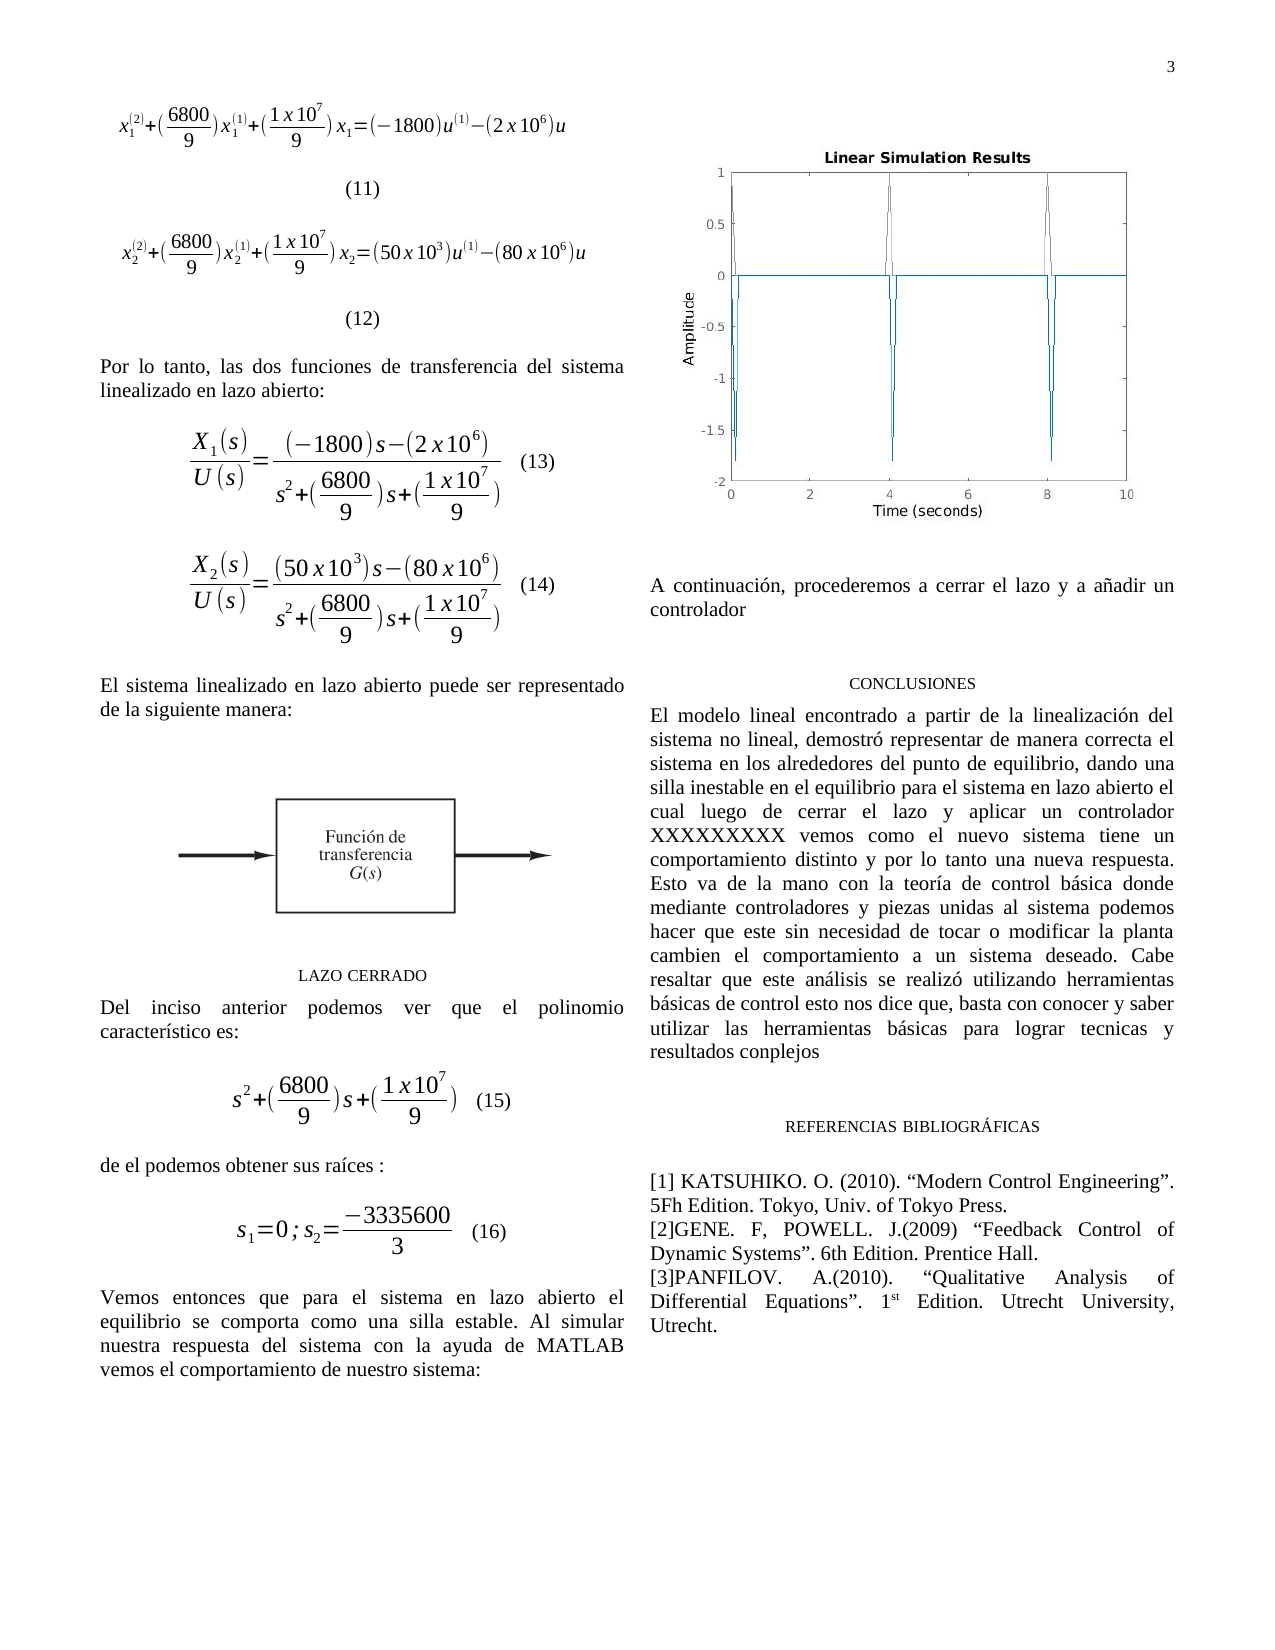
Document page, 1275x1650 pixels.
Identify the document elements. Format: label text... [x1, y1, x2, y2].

text El modelo lineal encontrado a partir de la linealización del sistema no lineal, demostró representar de manera correcta el sistema en los alrededores del punto de equilibrio, dando una silla inestable en el equilibrio para el sistema en lazo abierto el cual luego de cerrar el lazo y aplicar un controlador XXXXXXXXX vemos como el nuevo sistema tiene un comportamiento distinto y por lo tanto una nueva respuesta. Esto va de la mano con la teoría de control básica donde mediante controladores y piezas unidas al sistema podemos hacer que este sin necesidad de tocar o modificar la planta cambien el comportamiento a un sistema deseado. Cabe resaltar que este análisis se realizó utilizando herramientas básicas de control esto nos dice que, basta con conocer y saber utilizar las herramientas básicas para lograr tecnicas y resultados conplejos [650, 703, 1175, 1063]
text de el podemos obtener sus raíces : [100, 1153, 625, 1177]
text [3]PANFILOV. A.(2010). “Qualitative Analysis of Differential Equations”. 1st Edition. Utrecht University, Utrecht. [650, 1265, 1175, 1337]
text El sistema linealizado en lazo abierto puede ser representado de la siguiente manera: [100, 673, 625, 721]
text (14) [100, 549, 625, 648]
text (12) [100, 306, 625, 330]
text Por lo tanto, las dos funciones de transferencia del sistema linealizado en lazo abierto: [100, 354, 625, 402]
picture [169, 781, 556, 921]
subtitle lazo cerrado [100, 962, 625, 986]
text [2]GENE. F, POWELL. J.(2009) “Feedback Control of Dynamic Systems”. 6th Edition. Prentice Hall. [650, 1217, 1175, 1265]
text [1] KATSUHIKO. O. (2010). “Modern Control Engineering”. 5Fh Edition. Tokyo, Univ. of Tokyo Press. [650, 1169, 1175, 1217]
picture [650, 124, 1175, 525]
text A continuación, procederemos a cerrar el lazo y a añadir un controlador [650, 573, 1175, 621]
text Vemos entonces que para el sistema en lazo abierto el equilibrio se comporta como una silla estable. Al simular nuestra respuesta del sistema con la ayuda de MATLAB vemos el comportamiento de nuestro sistema: [100, 1284, 625, 1381]
text (15) [100, 1067, 625, 1129]
text (16) [100, 1202, 625, 1261]
text Del inciso anterior podemos ver que el polinomio característico es: [100, 995, 625, 1043]
subtitle conclusiones [650, 670, 1175, 694]
text (11) [100, 176, 625, 200]
text (13) [100, 426, 625, 525]
subtitle referencias bibliográficas [650, 1113, 1175, 1137]
